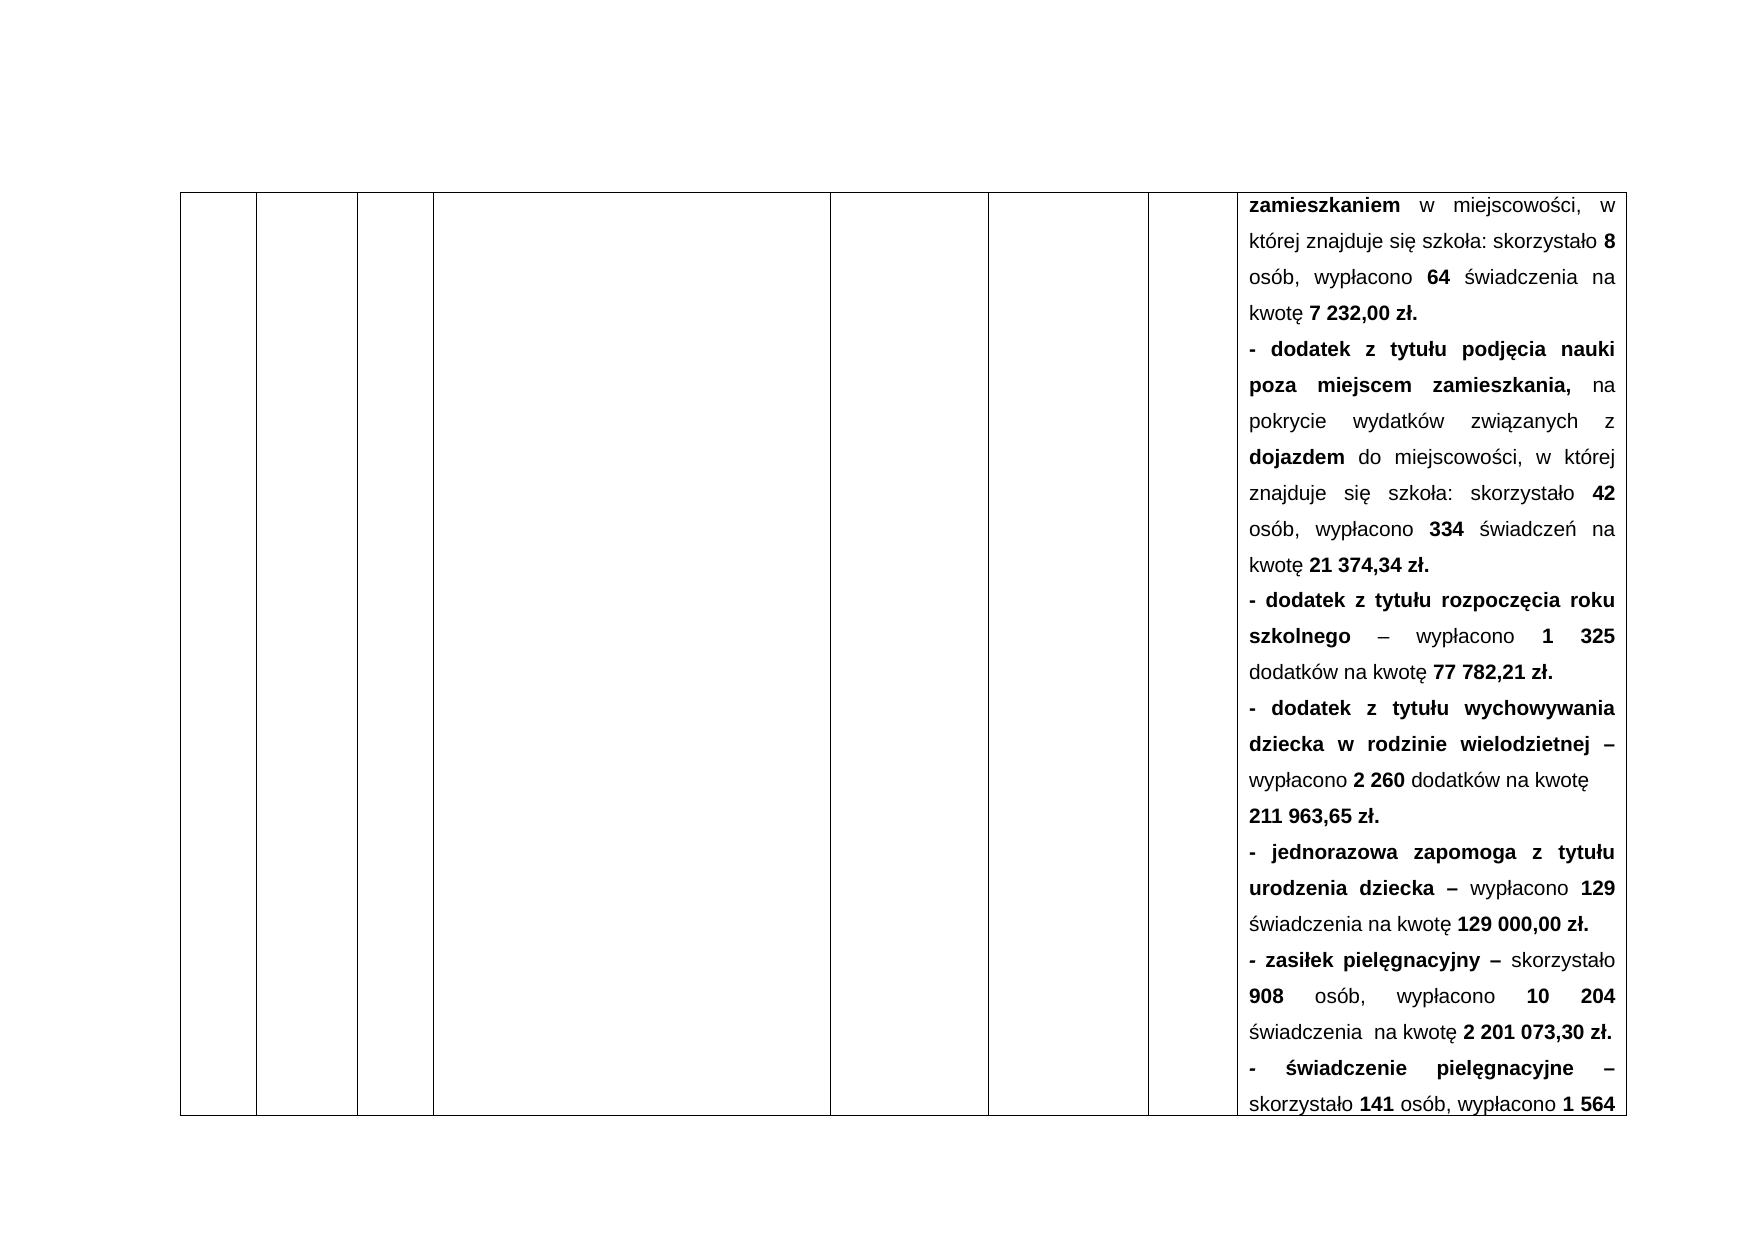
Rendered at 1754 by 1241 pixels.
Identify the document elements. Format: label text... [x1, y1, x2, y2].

table_cell [181, 193, 256, 1115]
table_cell zamieszkaniem w miejscowości, w której znajduje się szkoła: skorzystało 8 osób, wypłacono 64 świadczenia na kwotę 7 232,00 zł. - dodatek z tytułu podjęcia nauki poza miejscem zamieszkania, na pokrycie wydatków związanych z dojazdem do miejscowości, w której znajduje się szkoła: skorzystało 42 osób, wypłacono 334 świadczeń na kwotę 21 374,34 zł. - dodatek z tytułu rozpoczęcia roku szkolnego – wypłacono 1 325 dodatków na kwotę 77 782,21 zł. - dodatek z tytułu wychowywania dziecka w rodzinie wielodzietnej – wypłacono 2 260 dodatków na kwotę 211 963,65 zł. - jednorazowa zapomoga z tytułu urodzenia dziecka – wypłacono 129 świadczenia na kwotę 129 000,00 zł. - zasiłek pielęgnacyjny – skorzystało 908 osób, wypłacono 10 204 świadczenia na kwotę 2 201 073,30 zł. - świadczenie pielęgnacyjne – skorzystało 141 osób, wypłacono 1 564 [1238, 193, 1626, 1115]
table_cell [989, 193, 1148, 1115]
table_cell 99,21 [1149, 193, 1237, 1115]
table_cell [831, 193, 988, 1115]
table_cell [358, 193, 433, 1115]
table_cell [434, 193, 830, 1115]
table_cell [257, 193, 357, 1115]
